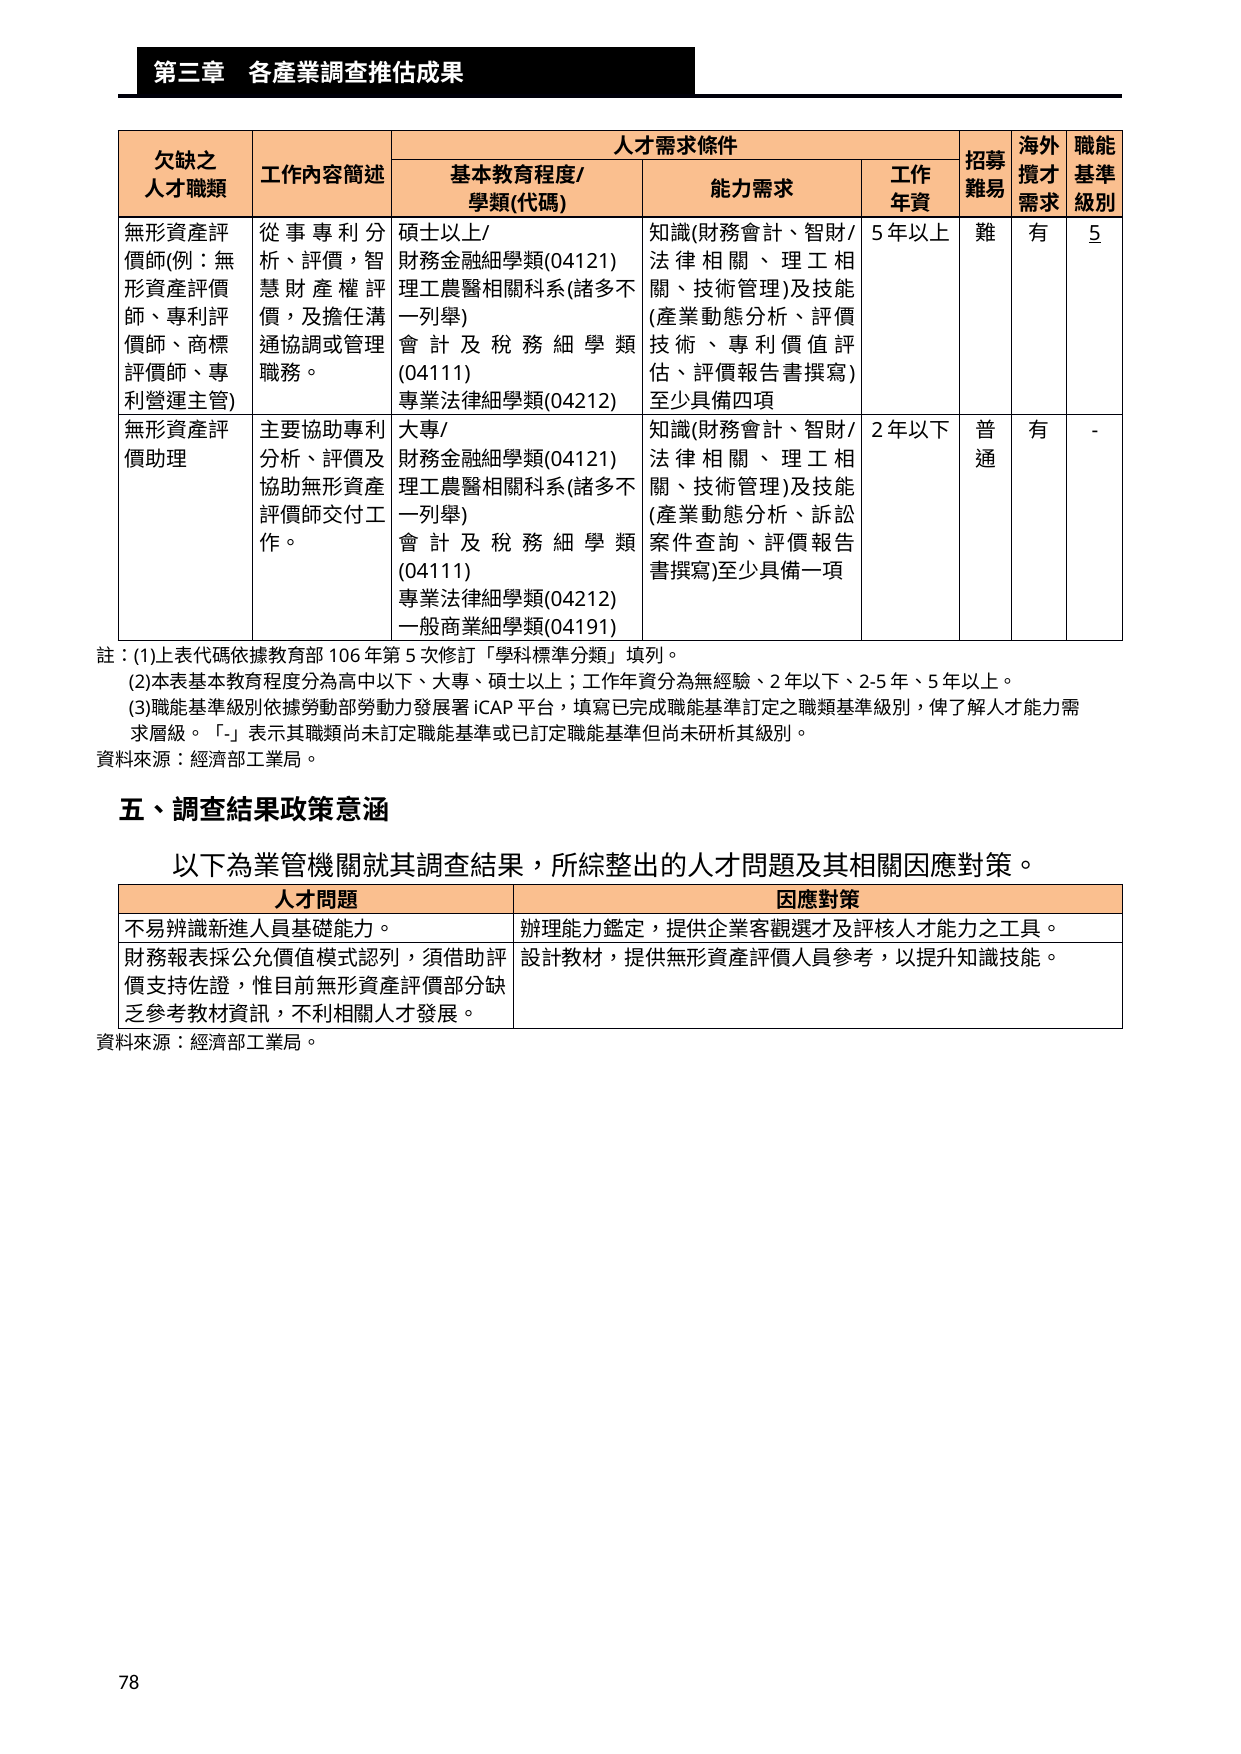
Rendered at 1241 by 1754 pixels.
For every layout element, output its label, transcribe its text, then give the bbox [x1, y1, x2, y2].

table_header 工作內容簡述 [253, 131, 391, 216]
table_cell 知識(財務會計、智財/法律相關、理工相關、技術管理)及技能(產業動態分析、訴訟案件查詢、評價報告書撰寫)至少具備一項 [643, 415, 861, 640]
table_cell 基本教育程度/ 學類(代碼) [392, 160, 642, 216]
table_cell 不易辨識新進人員基礎能力。 [119, 914, 513, 942]
table_cell 主要協助專利分析、評價及協助無形資產評價師交付工作。 [253, 415, 391, 640]
table_cell 無形資產評價助理 [119, 415, 252, 640]
table_cell 設計教材，提供無形資產評價人員參考，以提升知識技能。 [514, 943, 1122, 1027]
table_cell 工作 年資 [862, 160, 959, 216]
table_header 因應對策 [514, 885, 1122, 913]
text 求層級。「-」表示其職類尚未訂定職能基準或已訂定職能基準但尚未研析其級別。 [62, 719, 1122, 746]
table_cell 知識(財務會計、智財/法律相關、理工相關、技術管理)及技能(產業動態分析、評價技術、專利價值評估、評價報告書撰寫)至少具備四項 [643, 218, 861, 414]
table_cell 難 [960, 218, 1011, 414]
table_cell 大專/ 財務金融細學類(04121) 理工農醫相關科系(諸多不一列舉) 會計及稅務細學類(04111) 專業法律細學類(04212) 一般商業細學類(04191) [392, 415, 642, 640]
text 註：(1)上表代碼依據教育部106年第5次修訂「學科標準分類」填列。 [62, 641, 1122, 667]
table_cell 5年以上 [862, 218, 959, 414]
table_cell 有 [1012, 218, 1066, 414]
table_header 欠缺之 人才職類 [119, 131, 252, 216]
table_cell 2年以下 [862, 415, 959, 640]
text (2)本表基本教育程度分為高中以下、大專、碩士以上；工作年資分為無經驗、2年以下、2-5年、5年以上。 [62, 667, 1122, 693]
table_header 人才問題 [119, 885, 513, 913]
text 五、調查結果政策意涵 [118, 783, 1122, 829]
table_cell 無形資產評價師(例：無形資產評價師、專利評價師、商標評價師、專利營運主管) [119, 218, 252, 414]
table_cell 能力需求 [643, 160, 861, 216]
text (3)職能基準級別依據勞動部勞動力發展署iCAP平台，填寫已完成職能基準訂定之職類基準級別，俾了解人才能力需 [62, 693, 1122, 719]
table_header 招募難易 [960, 131, 1011, 216]
table_header 職能基準級別 [1067, 131, 1122, 216]
table_header 人才需求條件 [392, 131, 959, 159]
table_cell 財務報表採公允價值模式認列，須借助評價支持佐證，惟目前無形資產評價部分缺乏參考教材資訊，不利相關人才發展。 [119, 943, 513, 1027]
table_cell - [1067, 415, 1122, 640]
text 資料來源：經濟部工業局。 [62, 746, 1122, 772]
table_cell 5 [1067, 218, 1122, 414]
text 以下為業管機關就其調查結果，所綜整出的人才問題及其相關因應對策。 [118, 840, 1122, 884]
table_cell 從事專利分析、評價，智慧財產權評價，及擔任溝通協調或管理職務。 [253, 218, 391, 414]
table_cell 碩士以上/ 財務金融細學類(04121) 理工農醫相關科系(諸多不一列舉) 會計及稅務細學類(04111) 專業法律細學類(04212) [392, 218, 642, 414]
table_cell 辦理能力鑑定，提供企業客觀選才及評核人才能力之工具。 [514, 914, 1122, 942]
table_cell 普通 [960, 415, 1011, 640]
table_header 海外攬才需求 [1012, 131, 1066, 216]
table_cell 有 [1012, 415, 1066, 640]
text 資料來源：經濟部工業局。 [62, 1028, 1122, 1054]
